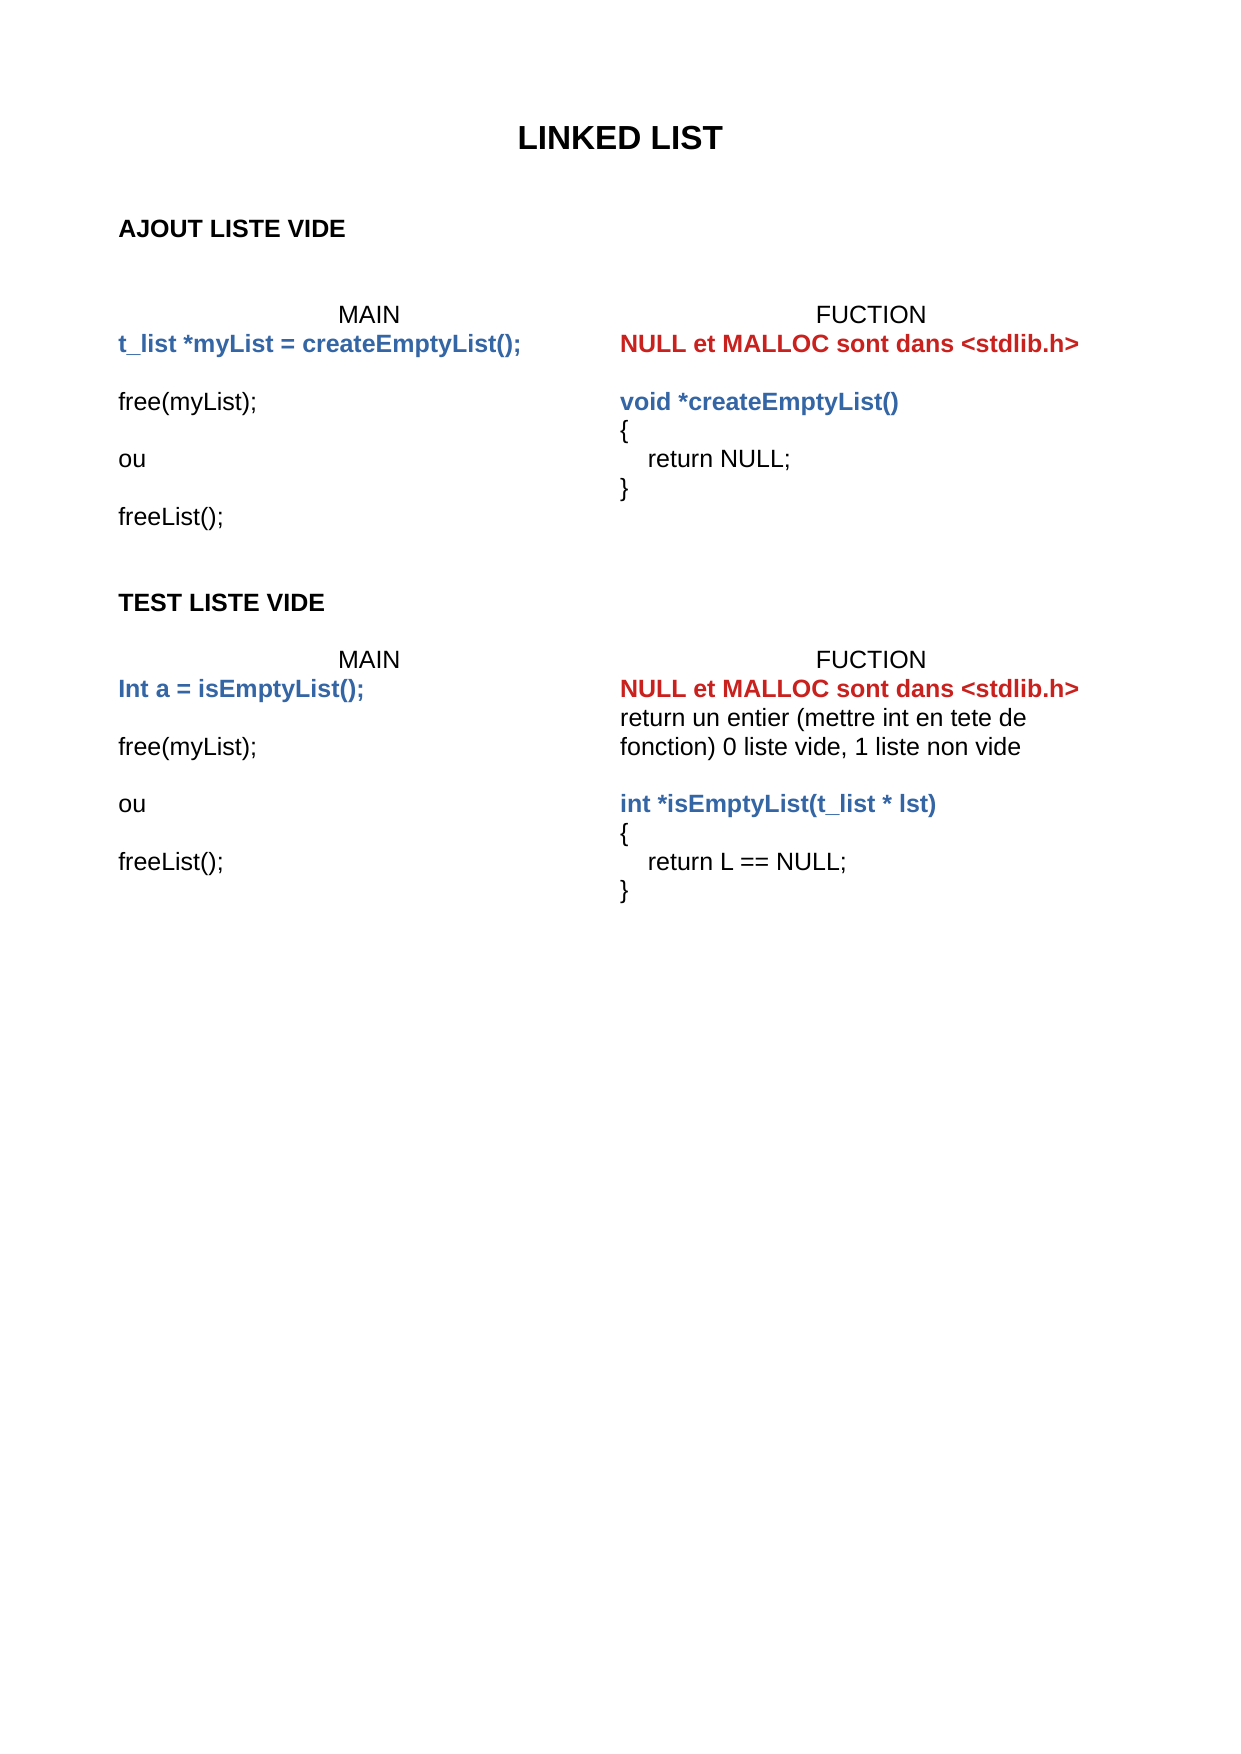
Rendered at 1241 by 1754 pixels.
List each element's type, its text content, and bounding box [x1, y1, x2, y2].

table_header FUCTION [620, 645, 1122, 674]
table_header MAIN [118, 645, 620, 674]
text AJOUT LISTE VIDE [118, 214, 1122, 243]
table_cell NULL et MALLOC sont dans <stdlib.h> return un entier (mettre int en tete de fonction) 0 liste vide, 1 liste non vide int *isEmptyList(t_list * lst) { return L == NULL; } [620, 674, 1122, 933]
table_header FUCTION [620, 300, 1122, 329]
table_cell Int a = isEmptyList(); free(myList); ou freeList(); [118, 674, 620, 933]
table_cell t_list *myList = createEmptyList(); free(myList); ou freeList(); [118, 329, 620, 530]
text TEST LISTE VIDE [118, 588, 1122, 617]
table_cell NULL et MALLOC sont dans <stdlib.h> void *createEmptyList() { return NULL; } [620, 329, 1122, 530]
table_header MAIN [118, 300, 620, 329]
text LINKED LIST [118, 118, 1122, 157]
